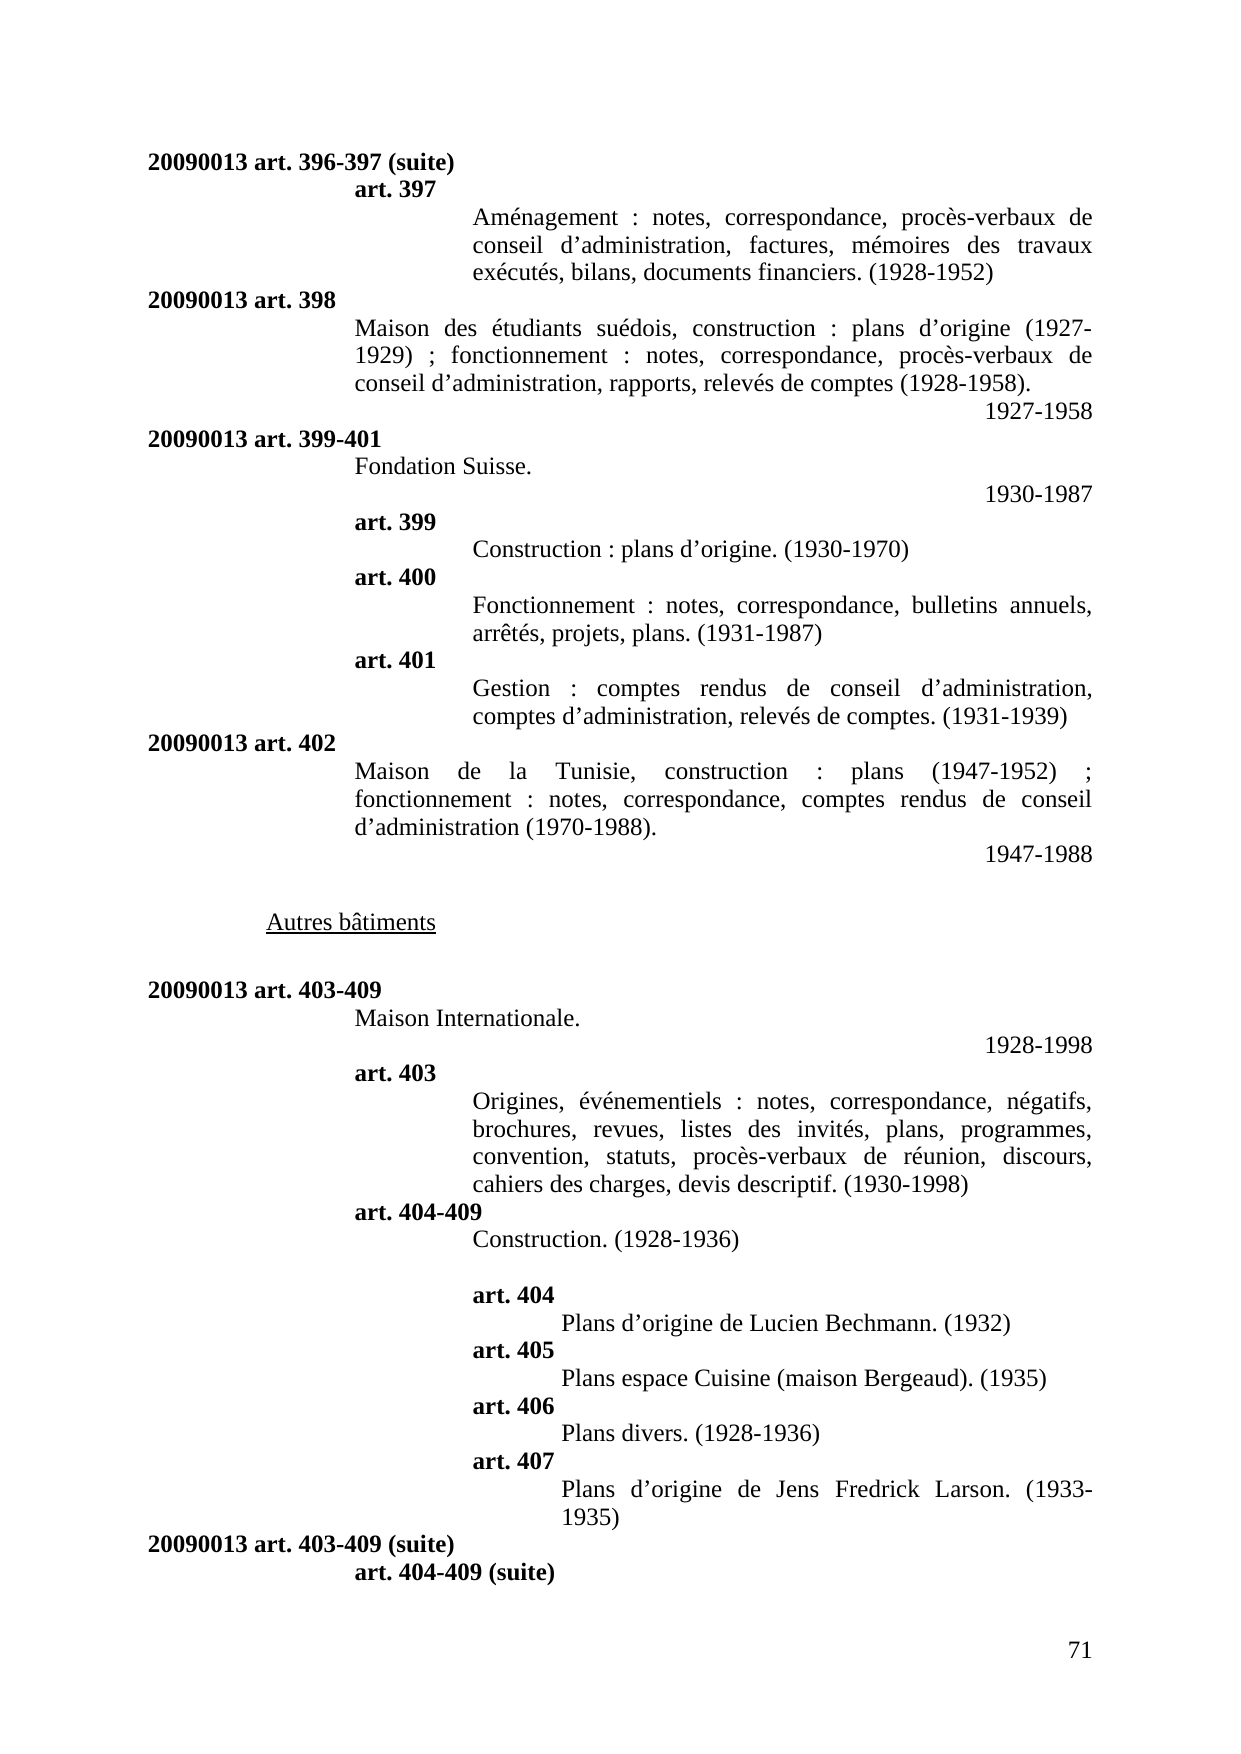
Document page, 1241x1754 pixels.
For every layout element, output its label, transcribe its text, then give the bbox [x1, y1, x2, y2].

text Maison de la Tunisie, construction : plans (1947-1952) ; fonctionnement : notes, correspondance, comptes rendus de conseil d’administration (1970-1988). [354, 757, 1093, 840]
text 20090013 art. 398 [148, 286, 1093, 314]
text 1928-1998 [148, 1032, 1093, 1059]
text Aménagement : notes, correspondance, procès-verbaux de conseil d’administration, factures, mémoires des travaux exécutés, bilans, documents financiers. (1928-1952) [472, 203, 1093, 286]
text art. 403 [354, 1059, 1093, 1087]
text art. 397 [354, 175, 1093, 203]
text art. 407 [472, 1447, 1093, 1475]
text 1947-1988 [148, 840, 1093, 868]
text Plans espace Cuisine (maison Bergeaud). (1935) [561, 1364, 1093, 1392]
text art. 404 [472, 1281, 1093, 1309]
text Origines, événementiels : notes, correspondance, négatifs, brochures, revues, listes des invités, plans, programmes, convention, statuts, procès-verbaux de réunion, discours, cahiers des charges, devis descriptif. (1930-1998) [472, 1087, 1093, 1198]
text art. 406 [472, 1392, 1093, 1419]
text Construction. (1928-1936) [472, 1226, 1093, 1253]
text 20090013 art. 396-397 (suite) [148, 148, 1093, 175]
text art. 404-409 (suite) [354, 1558, 1093, 1586]
text Autres bâtiments [207, 908, 1093, 936]
text art. 405 [472, 1336, 1093, 1364]
text 1927-1958 [148, 397, 1093, 425]
text 20090013 art. 403-409 (suite) [148, 1530, 1093, 1558]
text Plans divers. (1928-1936) [561, 1419, 1093, 1447]
text Gestion : comptes rendus de conseil d’administration, comptes d’administration, relevés de comptes. (1931-1939) [472, 674, 1093, 729]
text Fondation Suisse. [354, 452, 1093, 480]
text 20090013 art. 399-401 [148, 425, 1093, 452]
text art. 400 [354, 563, 1093, 591]
text Plans d’origine de Jens Fredrick Larson. (1933-1935) [561, 1475, 1093, 1530]
text Plans d’origine de Lucien Bechmann. (1932) [561, 1309, 1093, 1336]
text Maison des étudiants suédois, construction : plans d’origine (1927-1929) ; fonctionnement : notes, correspondance, procès-verbaux de conseil d’administration, rapports, relevés de comptes (1928-1958). [354, 314, 1093, 397]
text Maison Internationale. [354, 1004, 1093, 1032]
text 20090013 art. 403-409 [148, 976, 1093, 1004]
text Fonctionnement : notes, correspondance, bulletins annuels, arrêtés, projets, plans. (1931-1987) [472, 591, 1093, 646]
text 1930-1987 [148, 480, 1093, 508]
text Construction : plans d’origine. (1930-1970) [472, 536, 1093, 563]
text art. 401 [354, 646, 1093, 674]
text art. 399 [354, 508, 1093, 536]
text art. 404-409 [354, 1198, 1093, 1226]
text 20090013 art. 402 [148, 729, 1093, 757]
